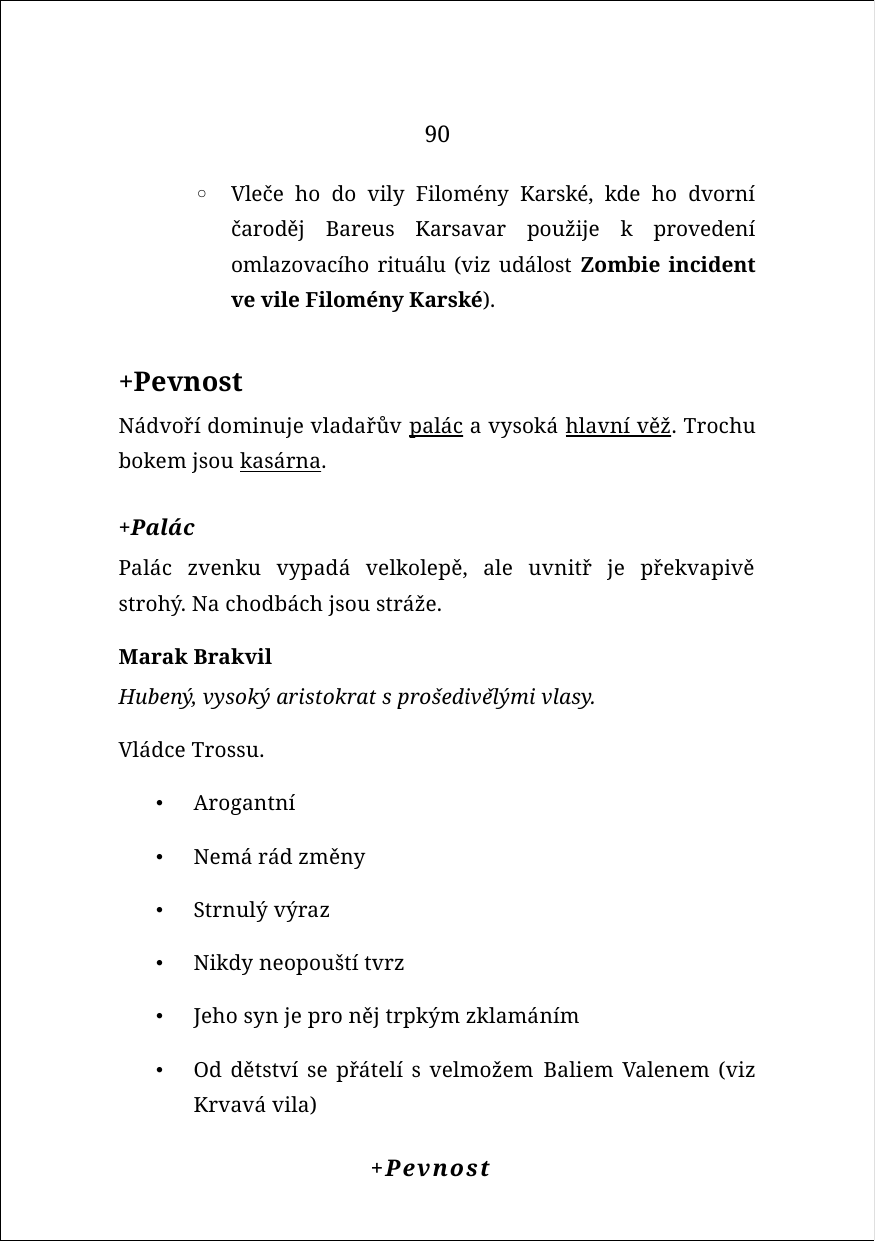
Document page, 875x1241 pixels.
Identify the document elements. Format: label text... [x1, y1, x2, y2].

subtitle +Pevnost [118, 362, 756, 399]
subtitle Marak Brakvil [118, 642, 756, 670]
text Nádvoří dominuje vladařův palác a vysoká hlavní věž. Trochu bokem jsou kasárna. [118, 411, 756, 475]
text Hubený, vysoký aristokrat s prošedivělými vlasy. [118, 682, 756, 711]
list Nemá rád změny [156, 842, 756, 870]
list Jeho syn je pro něj trpkým zklamáním [156, 1001, 756, 1030]
list Vleče ho do vily Filomény Karské, kde ho dvorní čaroděj Bareus Karsavar použije k provedení omlazovacího rituálu (viz událost Zombie incident ve vile Filomény Karské). [193, 179, 756, 314]
list Nikdy neopouští tvrz [156, 948, 756, 977]
list Od dětství se přátelí s velmožem Baliem Valenem (viz Krvavá vila) [156, 1055, 756, 1119]
list Arogantní [156, 788, 756, 817]
text Palác zvenku vypadá velkolepě, ale uvnitř je překvapivě strohý. Na chodbách jsou stráže. [118, 553, 756, 617]
text Vládce Trossu. [118, 735, 756, 764]
list Strnulý výraz [156, 895, 756, 923]
subtitle +Palác [118, 512, 756, 541]
